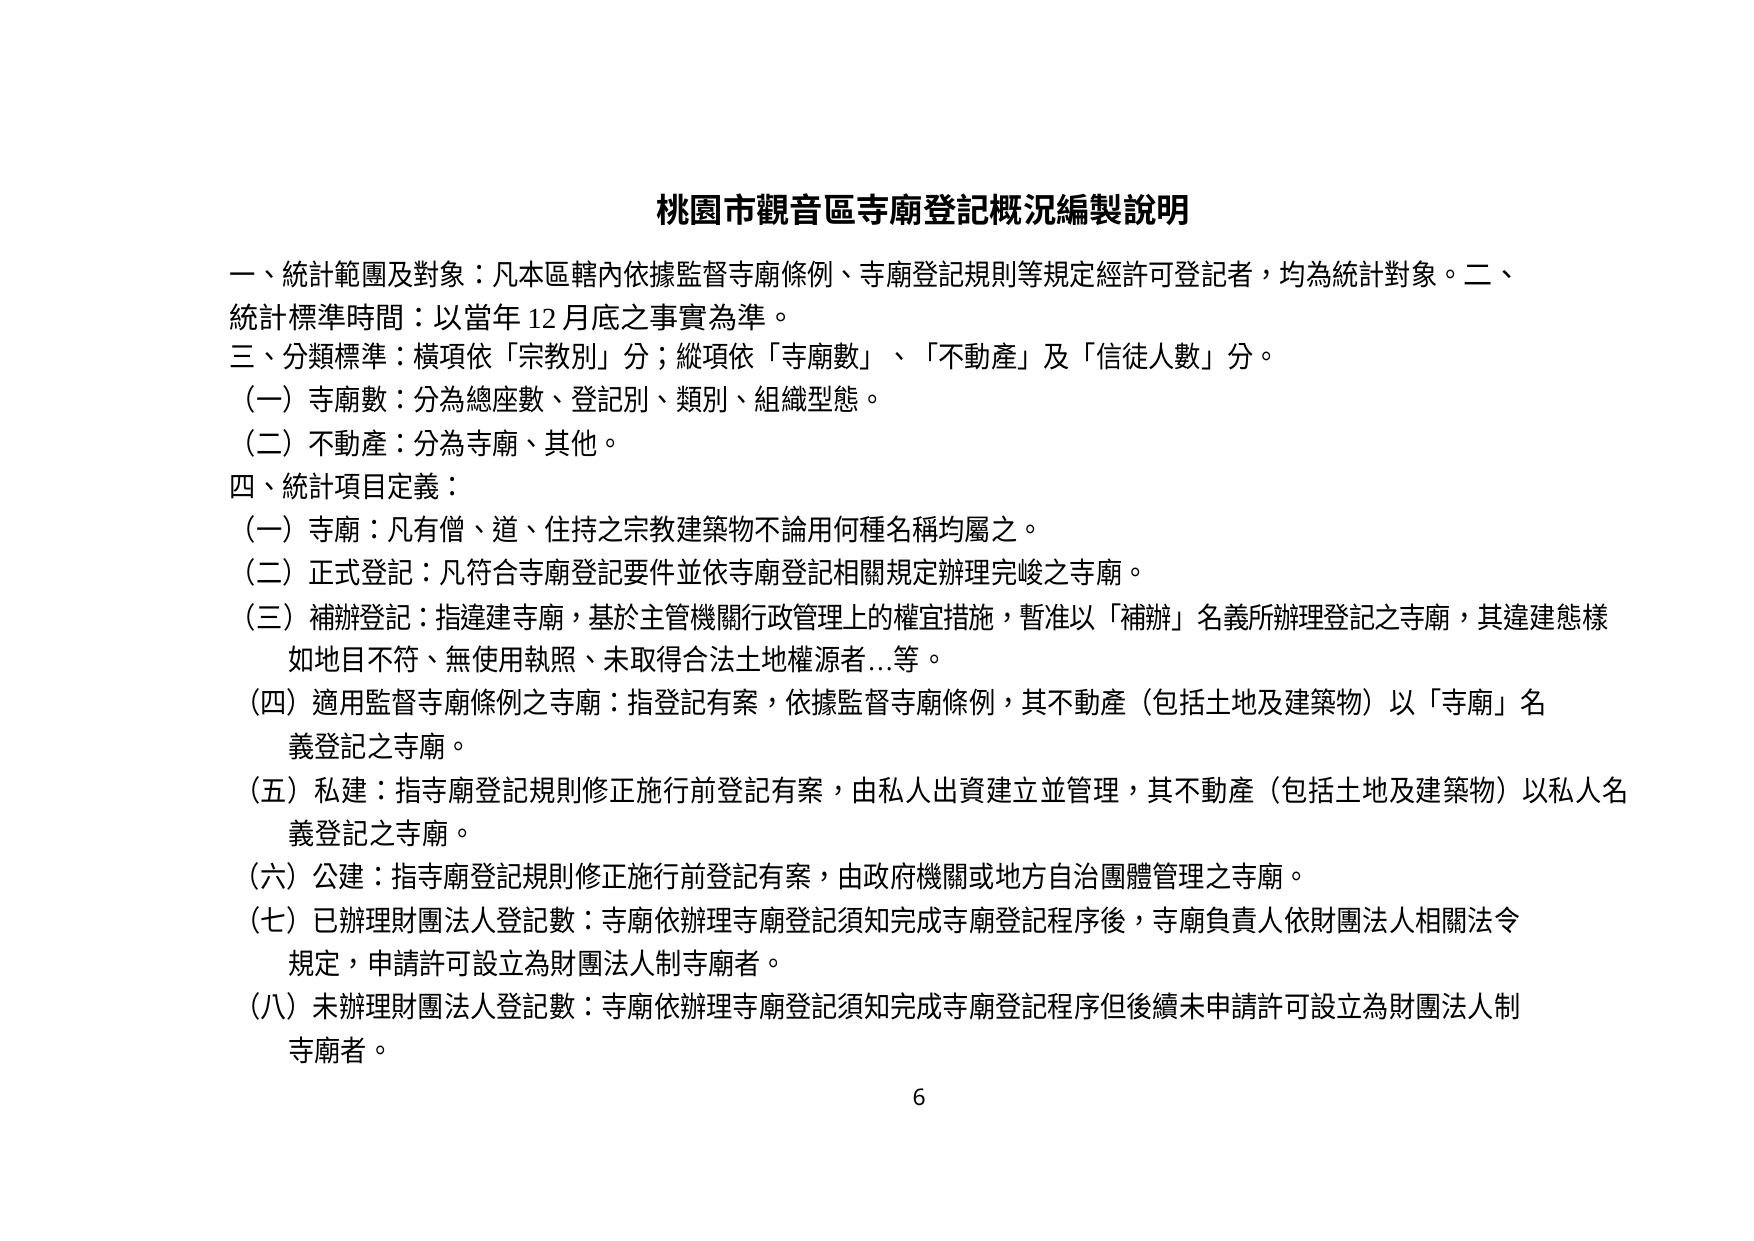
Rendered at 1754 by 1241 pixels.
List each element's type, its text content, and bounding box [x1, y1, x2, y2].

subtitle （八）未辦理財團法人登記數：寺廟依辦理寺廟登記須知完成寺廟登記程序但後續未申請許可設立為財團法人制寺廟者。 [234, 984, 1535, 1070]
subtitle （二）不動產：分為寺廟、其他。四、統計項目定義： [229, 421, 647, 506]
subtitle （四）適用監督寺廟條例之寺廟：指登記有案，依據監督寺廟條例，其不動產（包括土地及建築物）以「寺廟」名義登記之寺廟。 [234, 679, 1557, 765]
text 桃園市觀音區寺廟登記概況編製說明 [656, 183, 1643, 232]
subtitle （七）已辦理財團法人登記數：寺廟依辦理寺廟登記須知完成寺廟登記程序後，寺廟負責人依財團法人相關法令規定，申請許可設立為財團法人制寺廟者。 [234, 898, 1535, 983]
subtitle （三）補辦登記：指違建寺廟，基於主管機關行政管理上的權宜措施，暫准以「補辦」名義所辦理登記之寺廟，其違建態樣如地目不符、無使用執照、未取得合法土地權源者…等。 [229, 594, 1622, 679]
subtitle （一）寺廟：凡有僧、道、住持之宗教建築物不論用何種名稱均屬之。 [229, 506, 1643, 549]
subtitle 一、統計範團及對象：凡本區轄內依據監督寺廟條例、寺廟登記規則等規定經許可登記者，均為統計對象。二、統計標準時間：以當年12月底之事實為準。 [229, 251, 1532, 337]
subtitle （六）公建：指寺廟登記規則修正施行前登記有案，由政府機關或地方自治團體管理之寺廟。 [233, 854, 1643, 896]
subtitle （一）寺廟數：分為總座數、登記別、類別、組織型態。 [229, 376, 1643, 418]
subtitle （二）正式登記：凡符合寺廟登記要件並依寺廟登記相關規定辦理完峻之寺廟。 [229, 550, 1643, 592]
subtitle （五）私建：指寺廟登記規則修正施行前登記有案，由私人出資建立並管理，其不動產（包括土地及建築物）以私人名義登記之寺廟。 [234, 768, 1632, 853]
subtitle 三、分類標準：橫項依「宗教別」分；縱項依「寺廟數」、「不動產」及「信徒人數」分。 [229, 338, 1643, 375]
